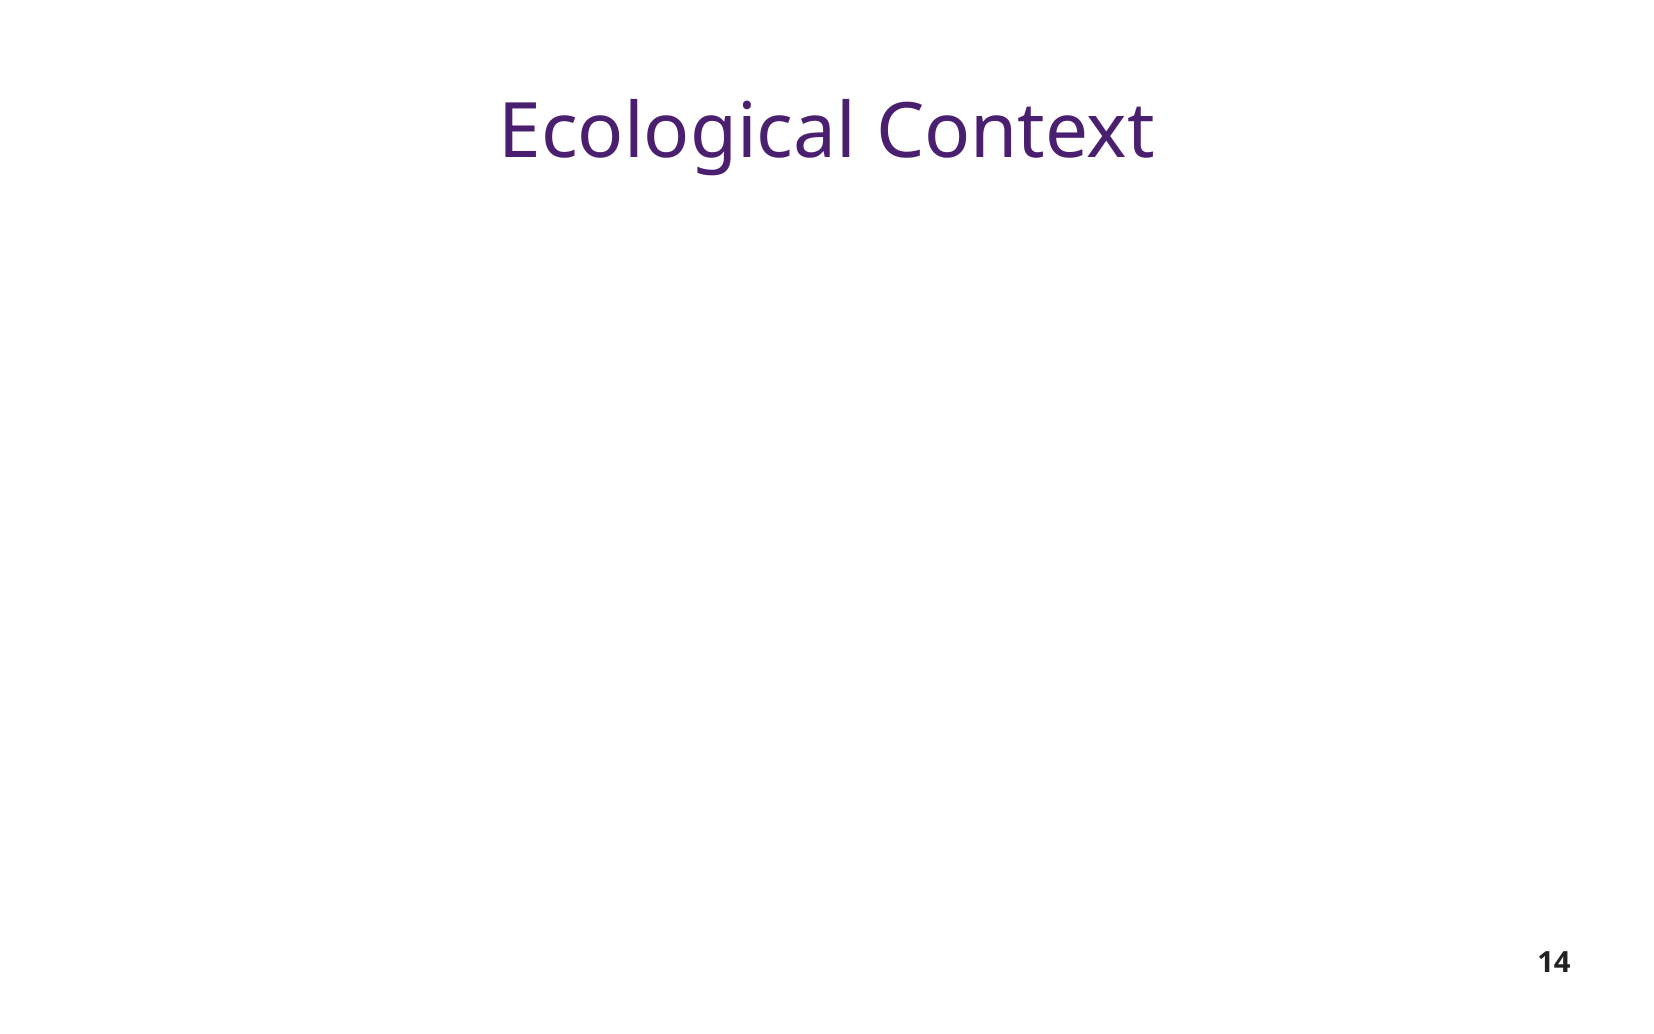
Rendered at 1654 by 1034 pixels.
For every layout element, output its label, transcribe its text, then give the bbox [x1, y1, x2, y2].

title Ecological Context [82, 41, 1571, 214]
